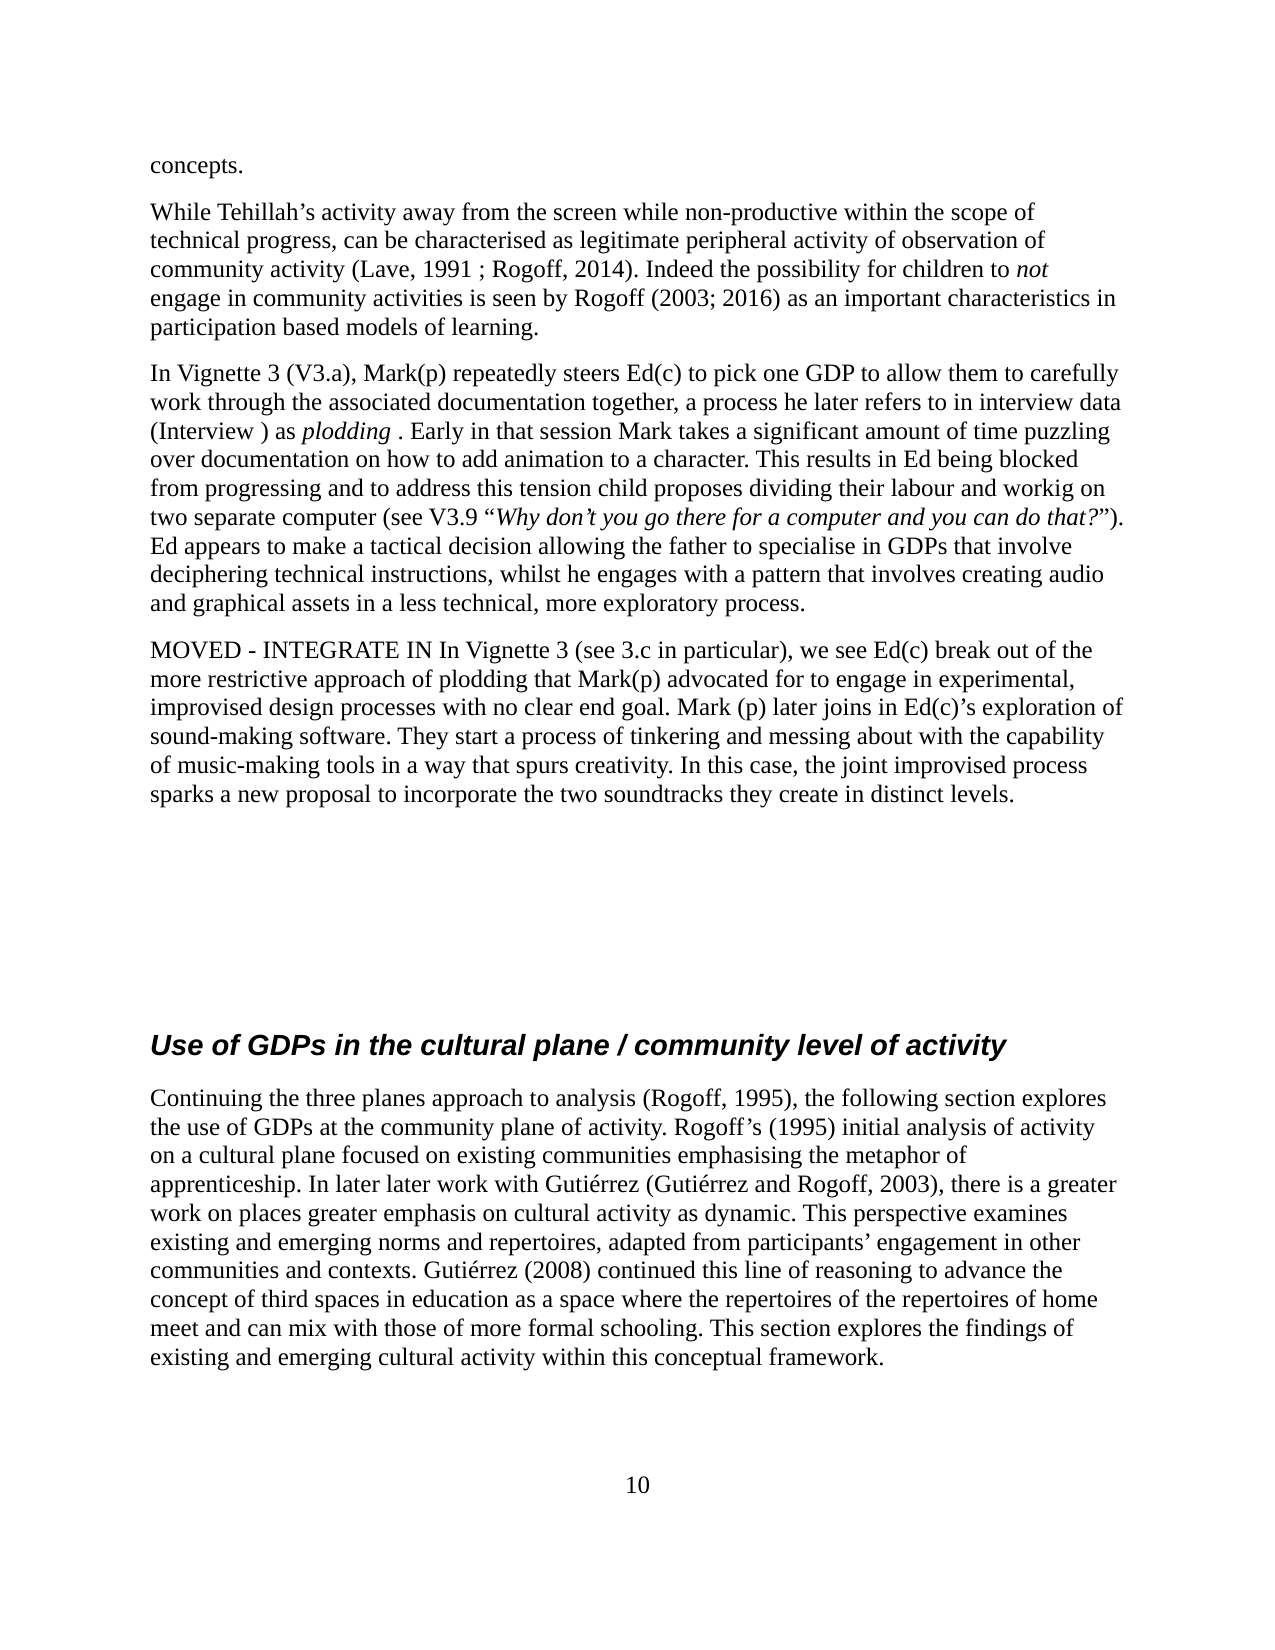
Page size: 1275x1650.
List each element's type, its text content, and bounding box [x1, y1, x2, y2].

text While Tehillah’s activity away from the screen while non-productive within the scope of technical progress, can be characterised as legitimate peripheral activity of observation of community activity (Lave, 1991 ; Rogoff, 2014). Indeed the possibility for children to not engage in community activities is seen by Rogoff (2003; 2016) as an important characteristics in participation based models of learning. [150, 197, 1125, 340]
subtitle Use of GDPs in the cultural plane / community level of activity [150, 1028, 1125, 1062]
text concepts. [150, 150, 1125, 179]
text Continuing the three planes approach to analysis (Rogoff, 1995), the following section explores the use of GDPs at the community plane of activity. Rogoff’s (1995) initial analysis of activity on a cultural plane focused on existing communities emphasising the metaphor of apprenticeship. In later later work with Gutiérrez (Gutiérrez and Rogoff, 2003), there is a greater work on places greater emphasis on cultural activity as dynamic. This perspective examines existing and emerging norms and repertoires, adapted from participants’ engagement in other communities and contexts. Gutiérrez (2008) continued this line of reasoning to advance the concept of third spaces in education as a space where the repertoires of the repertoires of home meet and can mix with those of more formal schooling. This section explores the findings of existing and emerging cultural activity within this conceptual framework. [150, 1083, 1125, 1371]
text In Vignette 3 (V3.a), Mark(p) repeatedly steers Ed(c) to pick one GDP to allow them to carefully work through the associated documentation together, a process he later refers to in interview data (Interview ) as plodding . Early in that session Mark takes a significant amount of time puzzling over documentation on how to add animation to a character. This results in Ed being blocked from progressing and to address this tension child proposes dividing their labour and workig on two separate computer (see V3.9 “Why don’t you go there for a computer and you can do that?”). Ed appears to make a tactical decision allowing the father to specialise in GDPs that involve deciphering technical instructions, whilst he engages with a pattern that involves creating audio and graphical assets in a less technical, more exploratory process. [150, 358, 1125, 617]
text MOVED - INTEGRATE IN In Vignette 3 (see 3.c in particular), we see Ed(c) break out of the more restrictive approach of plodding that Mark(p) advocated for to engage in experimental, improvised design processes with no clear end goal. Mark (p) later joins in Ed(c)’s exploration of sound-making software. They start a process of tinkering and messing about with the capability of music-making tools in a way that spurs creativity. In this case, the joint improvised process sparks a new proposal to incorporate the two soundtracks they create in distinct levels. [150, 635, 1125, 807]
